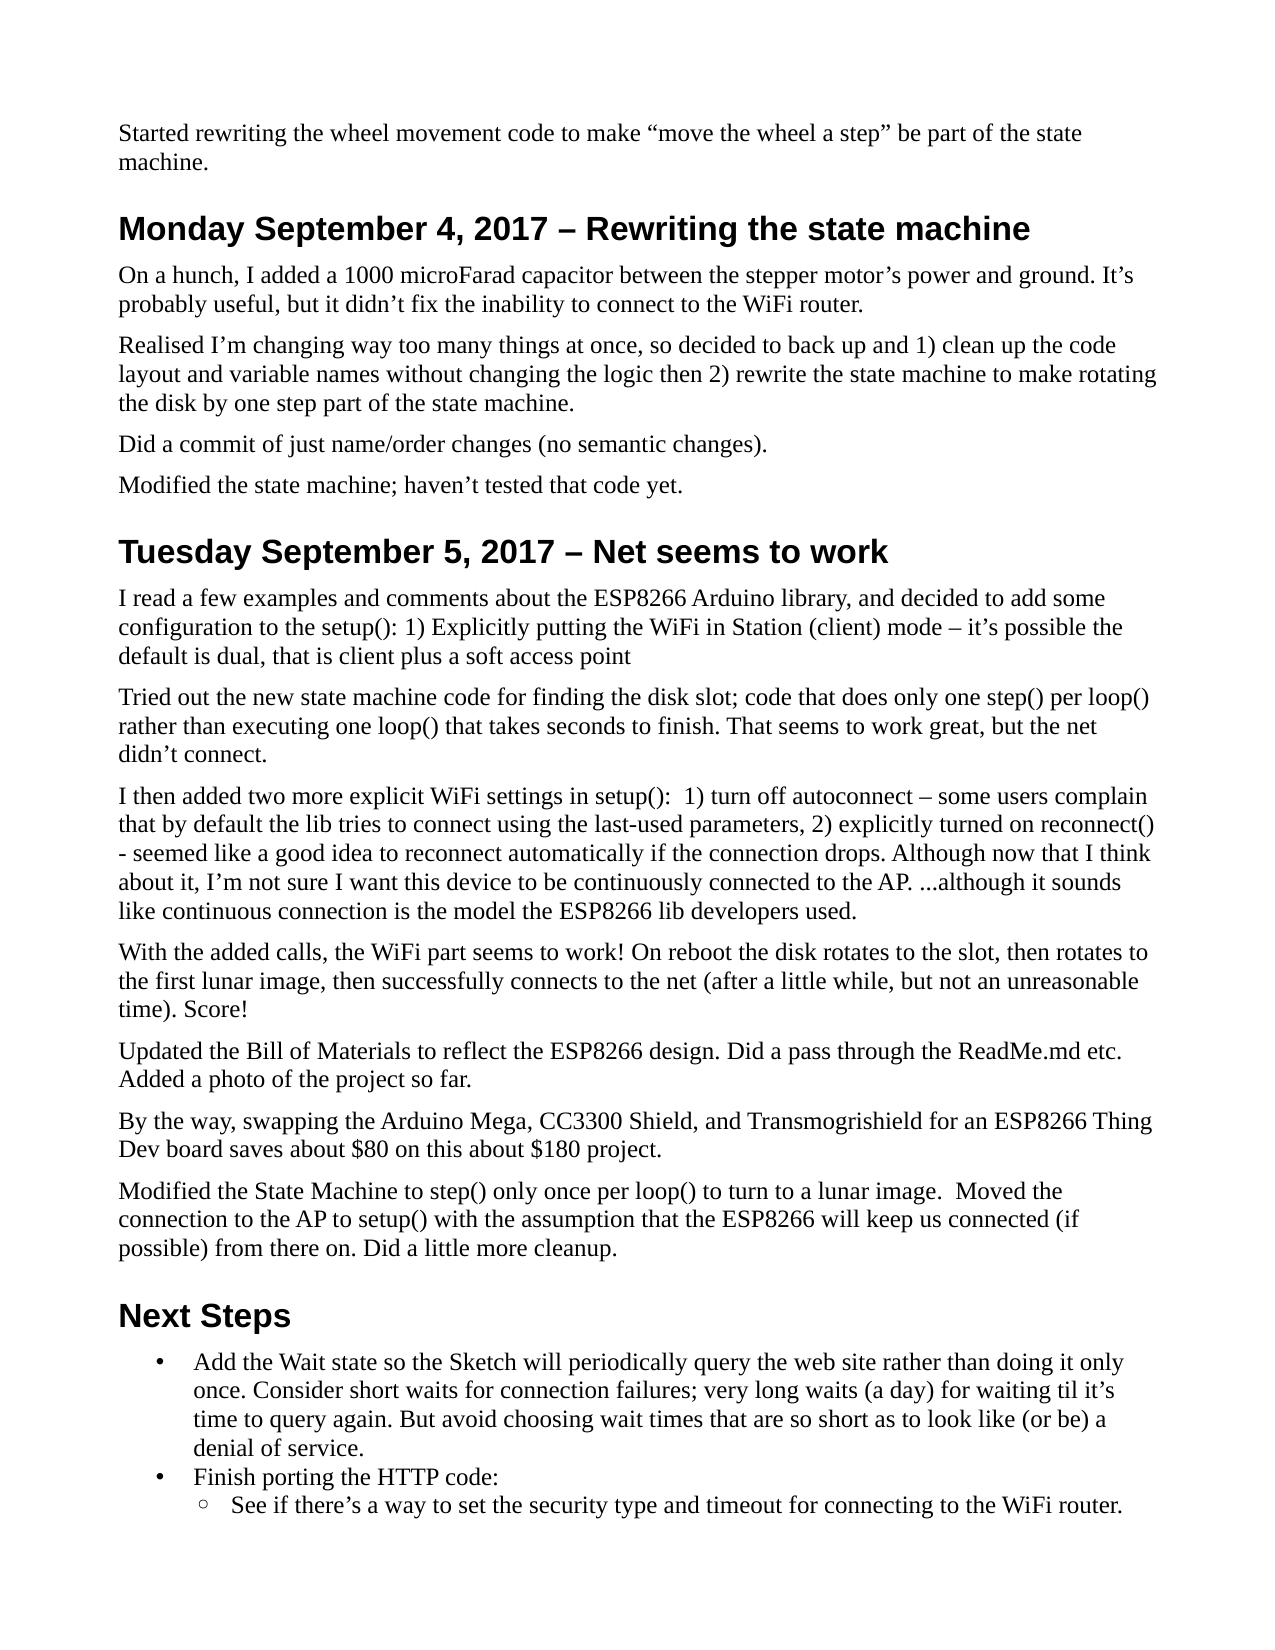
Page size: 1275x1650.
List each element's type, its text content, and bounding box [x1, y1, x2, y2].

text Updated the Bill of Materials to reflect the ESP8266 design. Did a pass through the ReadMe.md etc. Added a photo of the project so far. [118, 1036, 1157, 1093]
text Did a commit of just name/order changes (no semantic changes). [118, 429, 1157, 458]
text Modified the State Machine to step() only once per loop() to turn to a lunar image. Moved the connection to the AP to setup() with the assumption that the ESP8266 will keep us connected (if possible) from there on. Did a little more cleanup. [118, 1176, 1157, 1262]
subtitle Monday September 4, 2017 – Rewriting the state machine [118, 209, 1157, 248]
text I then added two more explicit WiFi settings in setup(): 1) turn off autoconnect – some users complain that by default the lib tries to connect using the last-used parameters, 2) explicitly turned on reconnect() - seemed like a good idea to reconnect automatically if the connection drops. Although now that I think about it, I’m not sure I want this device to be continuously connected to the AP. ...although it sounds like continuous connection is the model the ESP8266 lib developers used. [118, 781, 1157, 924]
subtitle Next Steps [118, 1295, 1157, 1334]
list Add the Wait state so the Sketch will periodically query the web site rather than doing it only once. Consider short waits for connection failures; very long waits (a day) for waiting til it’s time to query again. But avoid choosing wait times that are so short as to look like (or be) a denial of service. [156, 1347, 1157, 1462]
text With the added calls, the WiFi part seems to work! On reboot the disk rotates to the slot, then rotates to the first lunar image, then successfully connects to the net (after a little while, but not an unreasonable time). Score! [118, 937, 1157, 1023]
text By the way, swapping the Arduino Mega, CC3300 Shield, and Transmogrishield for an ESP8266 Thing Dev board saves about $80 on this about $180 project. [118, 1106, 1157, 1163]
text I read a few examples and comments about the ESP8266 Arduino library, and decided to add some configuration to the setup(): 1) Explicitly putting the WiFi in Station (client) mode – it’s possible the default is dual, that is client plus a soft access point [118, 583, 1157, 669]
text Started rewriting the wheel movement code to make “move the wheel a step” be part of the state machine. [118, 118, 1157, 176]
text On a hunch, I added a 1000 microFarad capacitor between the stepper motor’s power and ground. It’s probably useful, but it didn’t fix the inability to connect to the WiFi router. [118, 260, 1157, 318]
text Tried out the new state machine code for finding the disk slot; code that does only one step() per loop() rather than executing one loop() that takes seconds to finish. That seems to work great, but the net didn’t connect. [118, 682, 1157, 768]
list See if there’s a way to set the security type and timeout for connecting to the WiFi router. [193, 1490, 1157, 1519]
text Realised I’m changing way too many things at once, so decided to back up and 1) clean up the code layout and variable names without changing the logic then 2) rewrite the state machine to make rotating the disk by one step part of the state machine. [118, 330, 1157, 416]
text Modified the state machine; haven’t tested that code yet. [118, 470, 1157, 499]
list Finish porting the HTTP code: [156, 1462, 1157, 1490]
subtitle Tuesday September 5, 2017 – Net seems to work [118, 532, 1157, 571]
